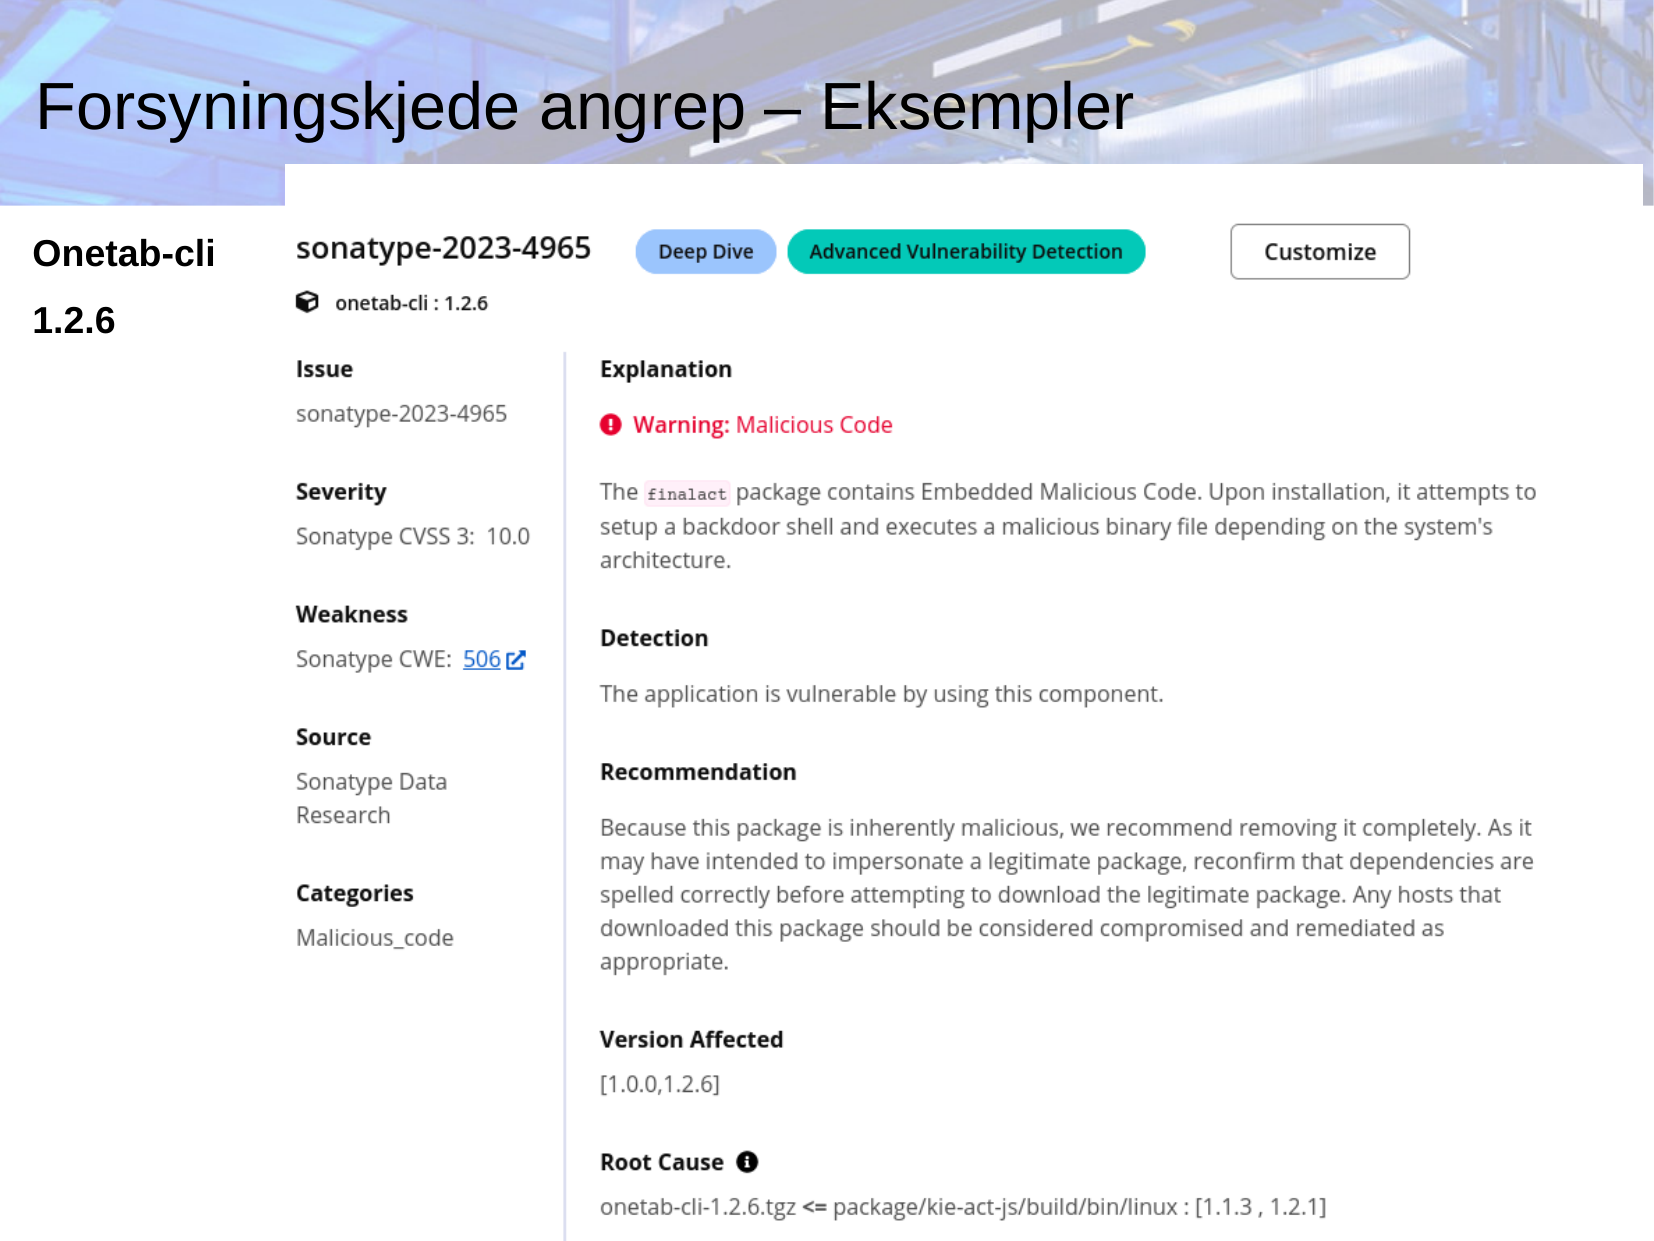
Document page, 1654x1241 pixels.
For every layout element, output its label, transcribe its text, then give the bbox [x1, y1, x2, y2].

text_box Onetab-cli 1.2.6 [17, 225, 285, 464]
title Forsyningskjede angrep – Eksempler [11, 2, 1501, 211]
picture [0, 0, 1654, 1241]
